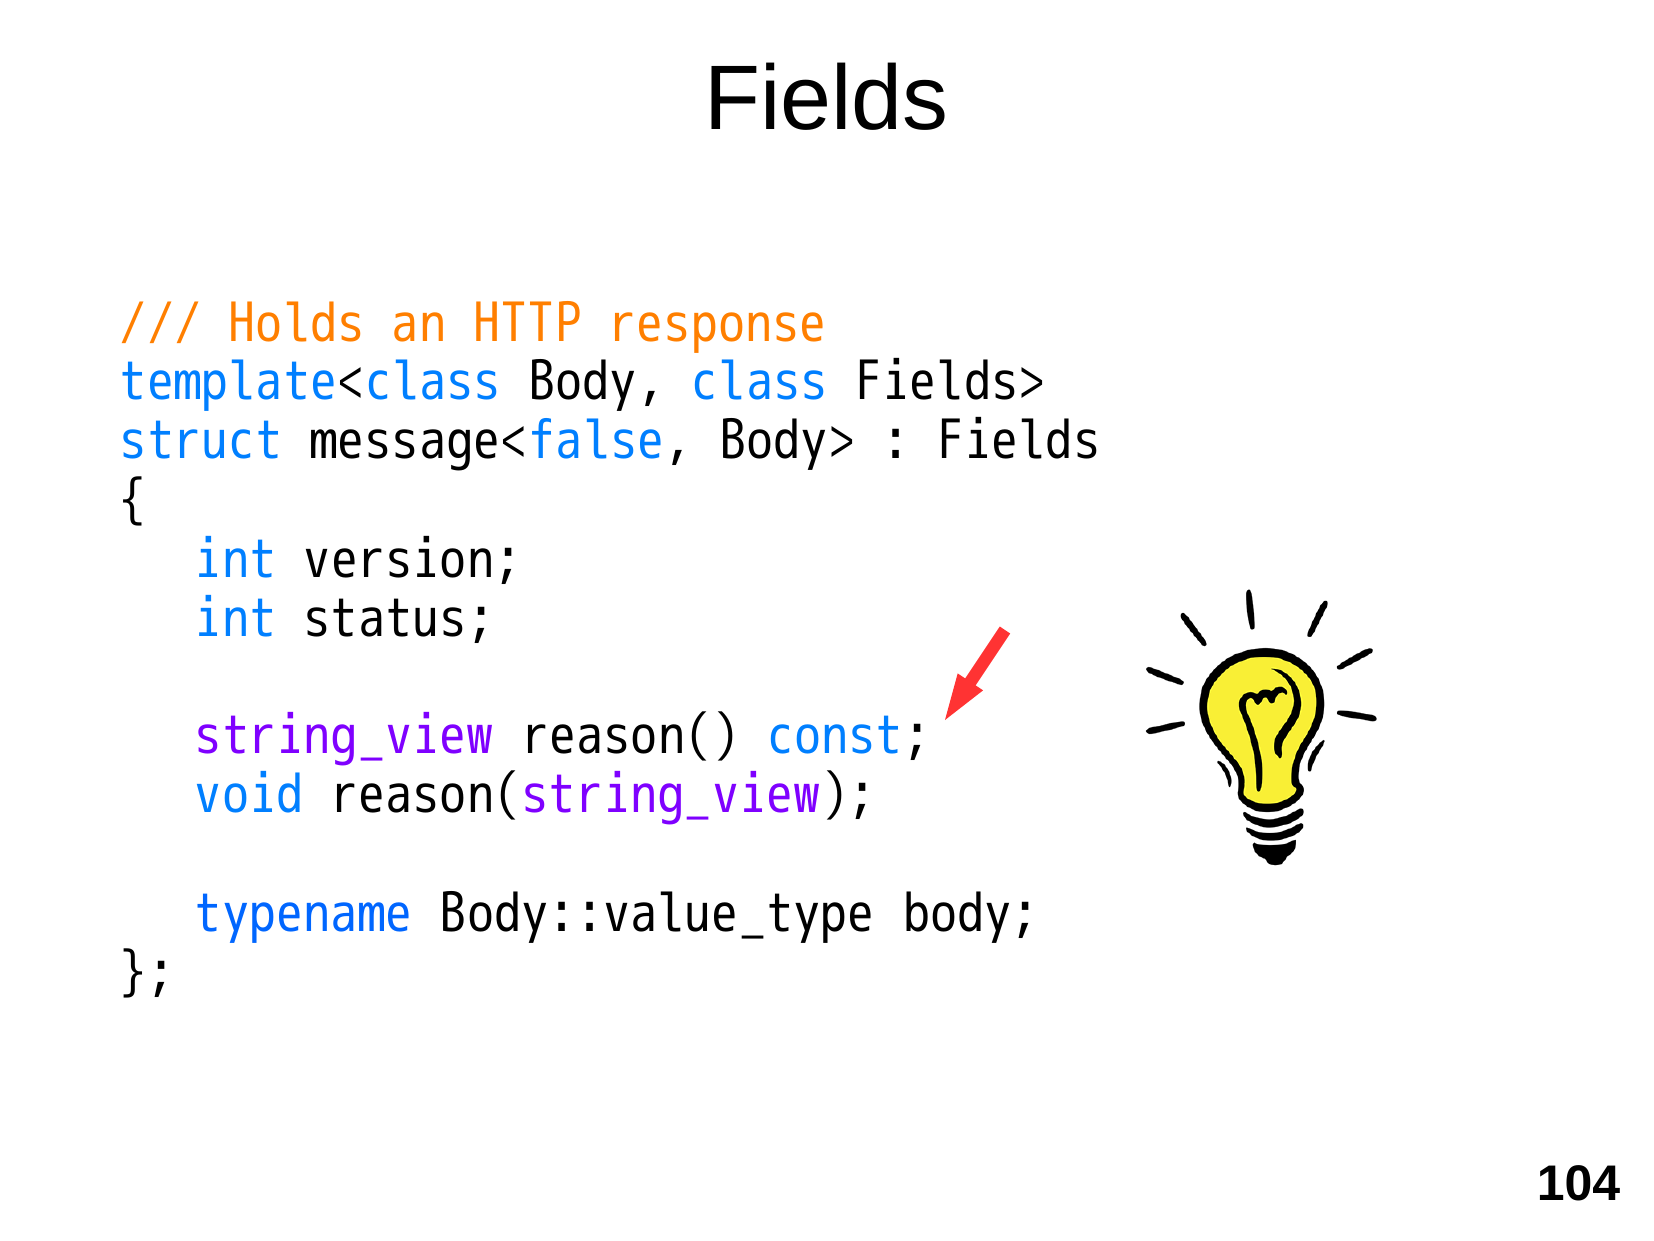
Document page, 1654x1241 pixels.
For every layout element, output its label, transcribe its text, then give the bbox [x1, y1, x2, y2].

text_box /// Holds an HTTP response template<class Body, class Fields> struct message<false, Body> : Fields { int version; int status; string_view reason() const; void reason(string_view); typename Body::value_type body; }; [104, 287, 1575, 1007]
picture [1140, 584, 1381, 869]
title Fields [82, 15, 1571, 181]
